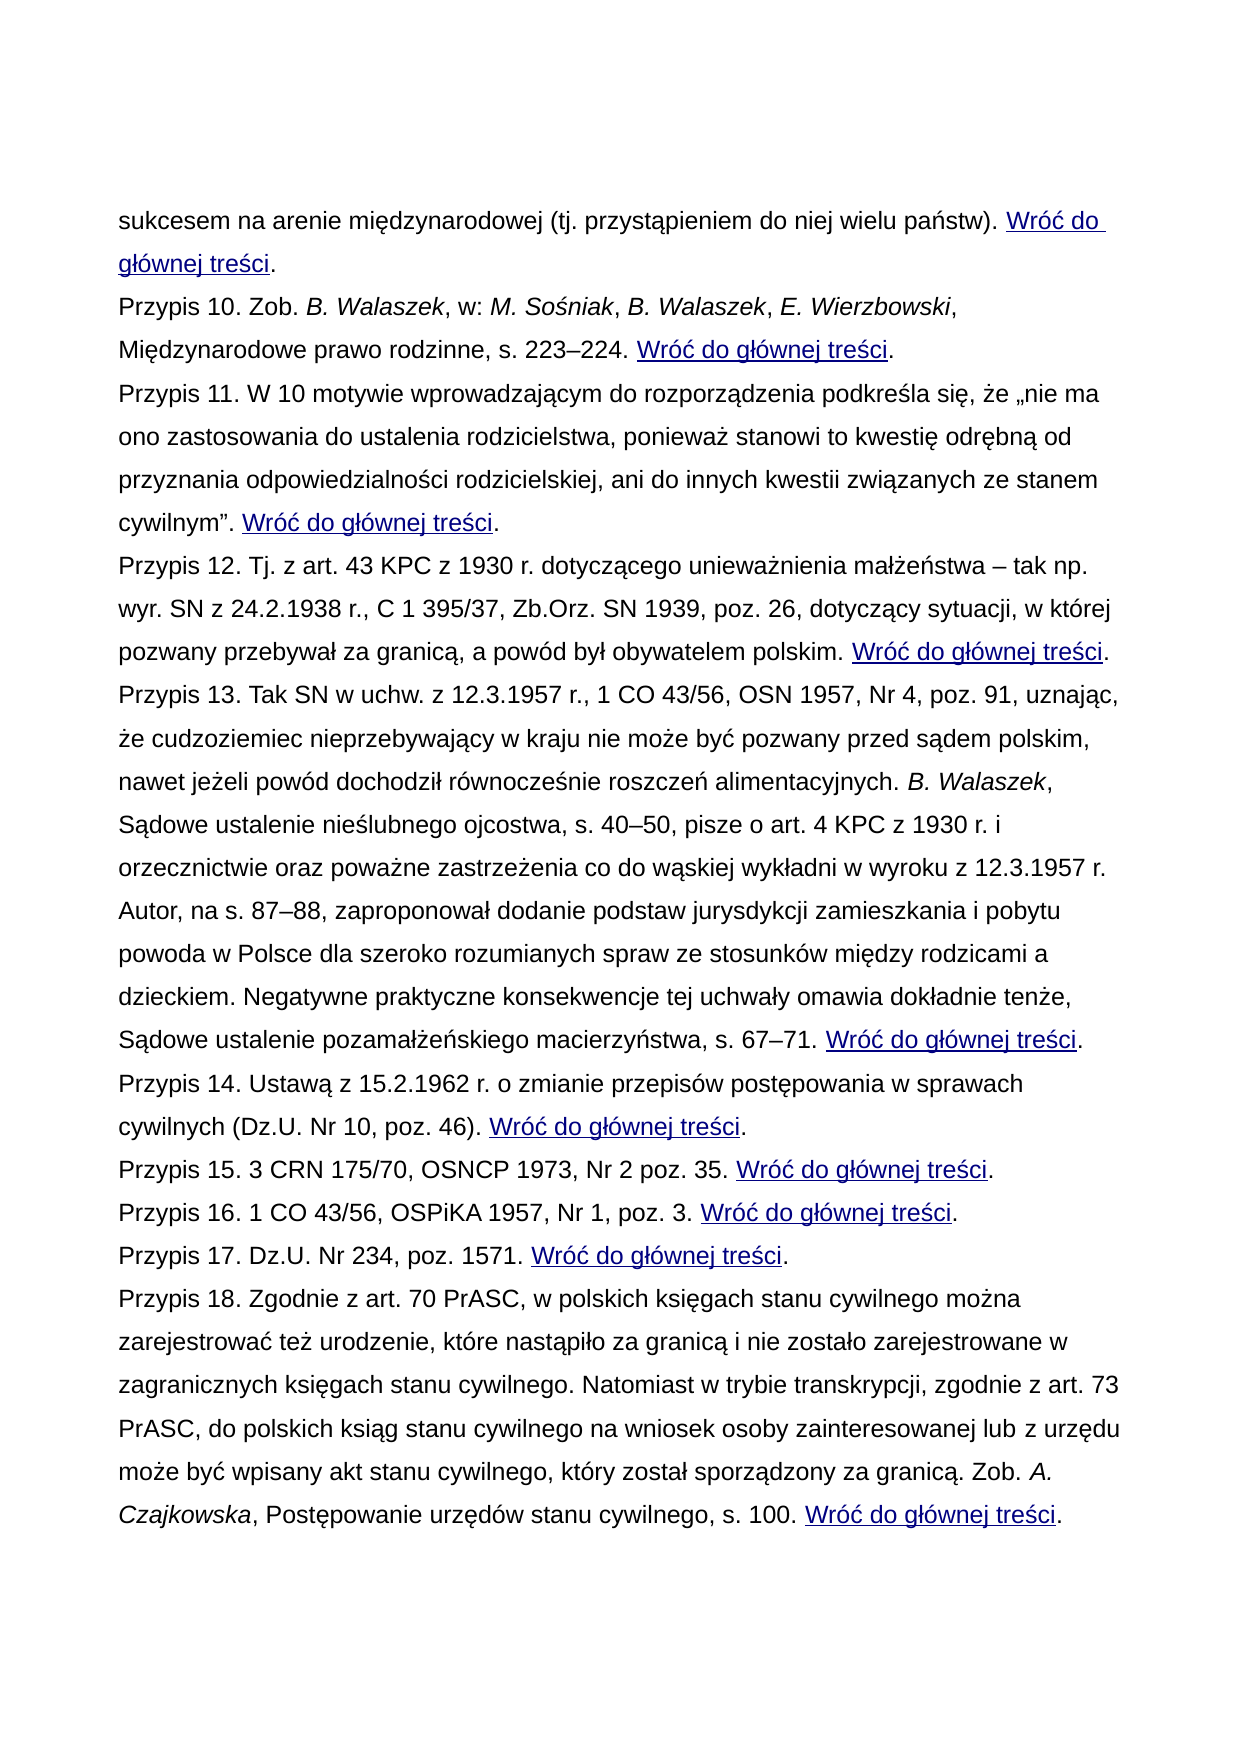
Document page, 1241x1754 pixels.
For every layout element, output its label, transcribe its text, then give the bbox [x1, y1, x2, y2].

text Przypis 10. Zob. B. Walaszek, w: M. Sośniak, B. Walaszek, E. Wierzbowski, Międzynarodowe prawo rodzinne, s. 223–224. Wróć do głównej treści. [118, 292, 1122, 364]
text Przypis 17. Dz.U. Nr 234, poz. 1571. Wróć do głównej treści. [118, 1241, 1122, 1270]
text Przypis 18. Zgodnie z art. 70 PrASC, w polskich księgach stanu cywilnego można zarejestrować też urodzenie, które nastąpiło za granicą i nie zostało zarejestrowane w zagranicznych księgach stanu cywilnego. Natomiast w trybie transkrypcji, zgodnie z art. 73 PrASC, do polskich ksiąg stanu cywilnego na wniosek osoby zainteresowanej lub z urzędu może być wpisany akt stanu cywilnego, który został sporządzony za granicą. Zob. A. Czajkowska, Postępowanie urzędów stanu cywilnego, s. 100. Wróć do głównej treści. [118, 1284, 1122, 1529]
text Przypis 15. 3 CRN 175/70, OSNCP 1973, Nr 2 poz. 35. Wróć do głównej treści. [118, 1155, 1122, 1184]
text Przypis 13. Tak SN w uchw. z 12.3.1957 r., 1 CO 43/56, OSN 1957, Nr 4, poz. 91, uznając, że cudzoziemiec nieprzebywający w kraju nie może być pozwany przed sądem polskim, nawet jeżeli powód dochodził równocześnie roszczeń alimentacyjnych. B. Walaszek, Sądowe ustalenie nieślubnego ojcostwa, s. 40–50, pisze o art. 4 KPC z 1930 r. i orzecznictwie oraz poważne zastrzeżenia co do wąskiej wykładni w wyroku z 12.3.1957 r. Autor, na s. 87–88, zaproponował dodanie podstaw jurysdykcji zamieszkania i pobytu powoda w Polsce dla szeroko rozumianych spraw ze stosunków między rodzicami a dzieckiem. Negatywne praktyczne konsekwencje tej uchwały omawia dokładnie tenże, Sądowe ustalenie pozamałżeńskiego macierzyństwa, s. 67–71. Wróć do głównej treści. [118, 681, 1122, 1054]
text Przypis 14. Ustawą z 15.2.1962 r. o zmianie przepisów postępowania w sprawach cywilnych (Dz.U. Nr 10, poz. 46). Wróć do głównej treści. [118, 1069, 1122, 1141]
text Przypis 16. 1 CO 43/56, OSPiKA 1957, Nr 1, poz. 3. Wróć do głównej treści. [118, 1198, 1122, 1227]
text Przypis 12. Tj. z art. 43 KPC z 1930 r. dotyczącego unieważnienia małżeństwa – tak np. wyr. SN z 24.2.1938 r., C 1 395/37, Zb.Orz. SN 1939, poz. 26, dotyczący sytuacji, w której pozwany przebywał za granicą, a powód był obywatelem polskim. Wróć do głównej treści. [118, 551, 1122, 666]
text Przypis 11. W 10 motywie wprowadzającym do rozporządzenia podkreśla się, że „nie ma ono zastosowania do ustalenia rodzicielstwa, ponieważ stanowi to kwestię odrębną od przyznania odpowiedzialności rodzicielskiej, ani do innych kwestii związanych ze stanem cywilnym”. Wróć do głównej treści. [118, 379, 1122, 537]
text sukcesem na arenie międzynarodowej (tj. przystąpieniem do niej wielu państw). Wróć do głównej treści. [118, 206, 1122, 278]
